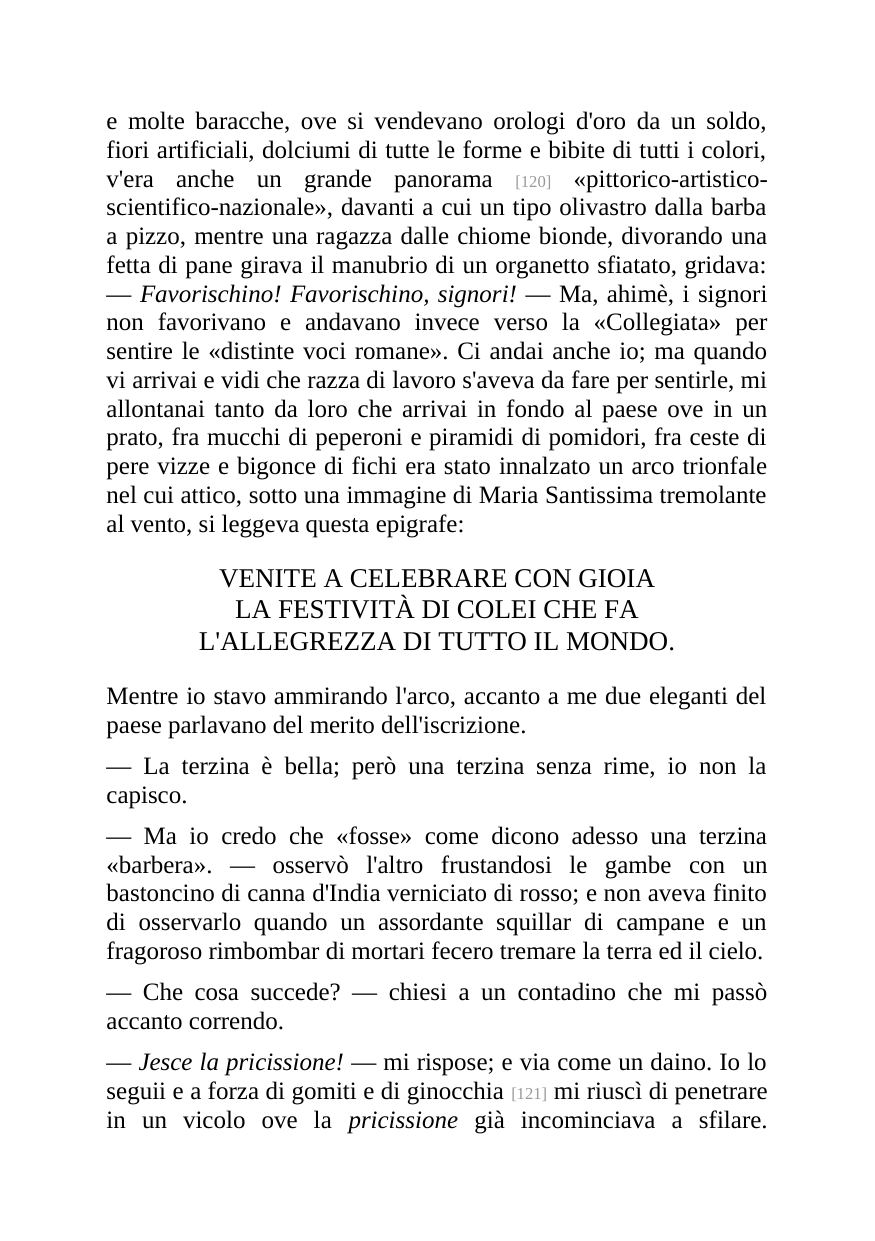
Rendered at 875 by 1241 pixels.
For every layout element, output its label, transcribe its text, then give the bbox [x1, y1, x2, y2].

text e molte baracche, ove si vendevano orologi d'oro da un soldo, fiori artificiali, dolciumi di tutte le forme e bibite di tutti i colori, v'era anche un grande panorama [120] «pittorico-artistico-scientifico-nazionale», davanti a cui un tipo olivastro dalla barba a pizzo, mentre una ragazza dalle chiome bionde, divorando una fetta di pane girava il manubrio di un organetto sfiatato, gridava: — Favorischino! Favorischino, signori! — Ma, ahimè, i signori non favorivano e andavano invece verso la «Collegiata» per sentire le «distinte voci romane». Ci andai anche io; ma quando vi arrivai e vidi che razza di lavoro s'aveva da fare per sentirle, mi allontanai tanto da loro che arrivai in fondo al paese ove in un prato, fra mucchi di peperoni e piramidi di pomidori, fra ceste di pere vizze e bigonce di fichi era stato innalzato un arco trionfale nel cui attico, sotto una immagine di Maria Santissima tremolante al vento, si leggeva questa epigrafe: [106, 106, 768, 537]
text Mentre io stavo ammirando l'arco, accanto a me due eleganti del paese parlavano del merito dell'iscrizione. [106, 681, 768, 738]
text — Jesce la pricissione! — mi rispose; e via come un daino. Io lo seguii e a forza di gomiti e di ginocchia [121] mi riuscì di penetrare in un vicolo ove la pricissione già incominciava a sfilare. [106, 1047, 768, 1133]
text — Ma io credo che «fosse» come dicono adesso una terzina «barbera». — osservò l'altro frustandosi le gambe con un bastoncino di canna d'India verniciato di rosso; e non aveva finito di osservarlo quando un assordante squillar di campane e un fragoroso rimbombar di mortari fecero tremare la terra ed il cielo. [106, 821, 768, 965]
title VENITE A CELEBRARE CON GIOIA LA FESTIVITÀ DI COLEI CHE FA L'ALLEGREZZA DI TUTTO IL MONDO. [106, 562, 768, 656]
text — La terzina è bella; però una terzina senza rime, io non la capisco. [106, 751, 768, 808]
text — Che cosa succede? — chiesi a un contadino che mi passò accanto correndo. [106, 977, 768, 1035]
